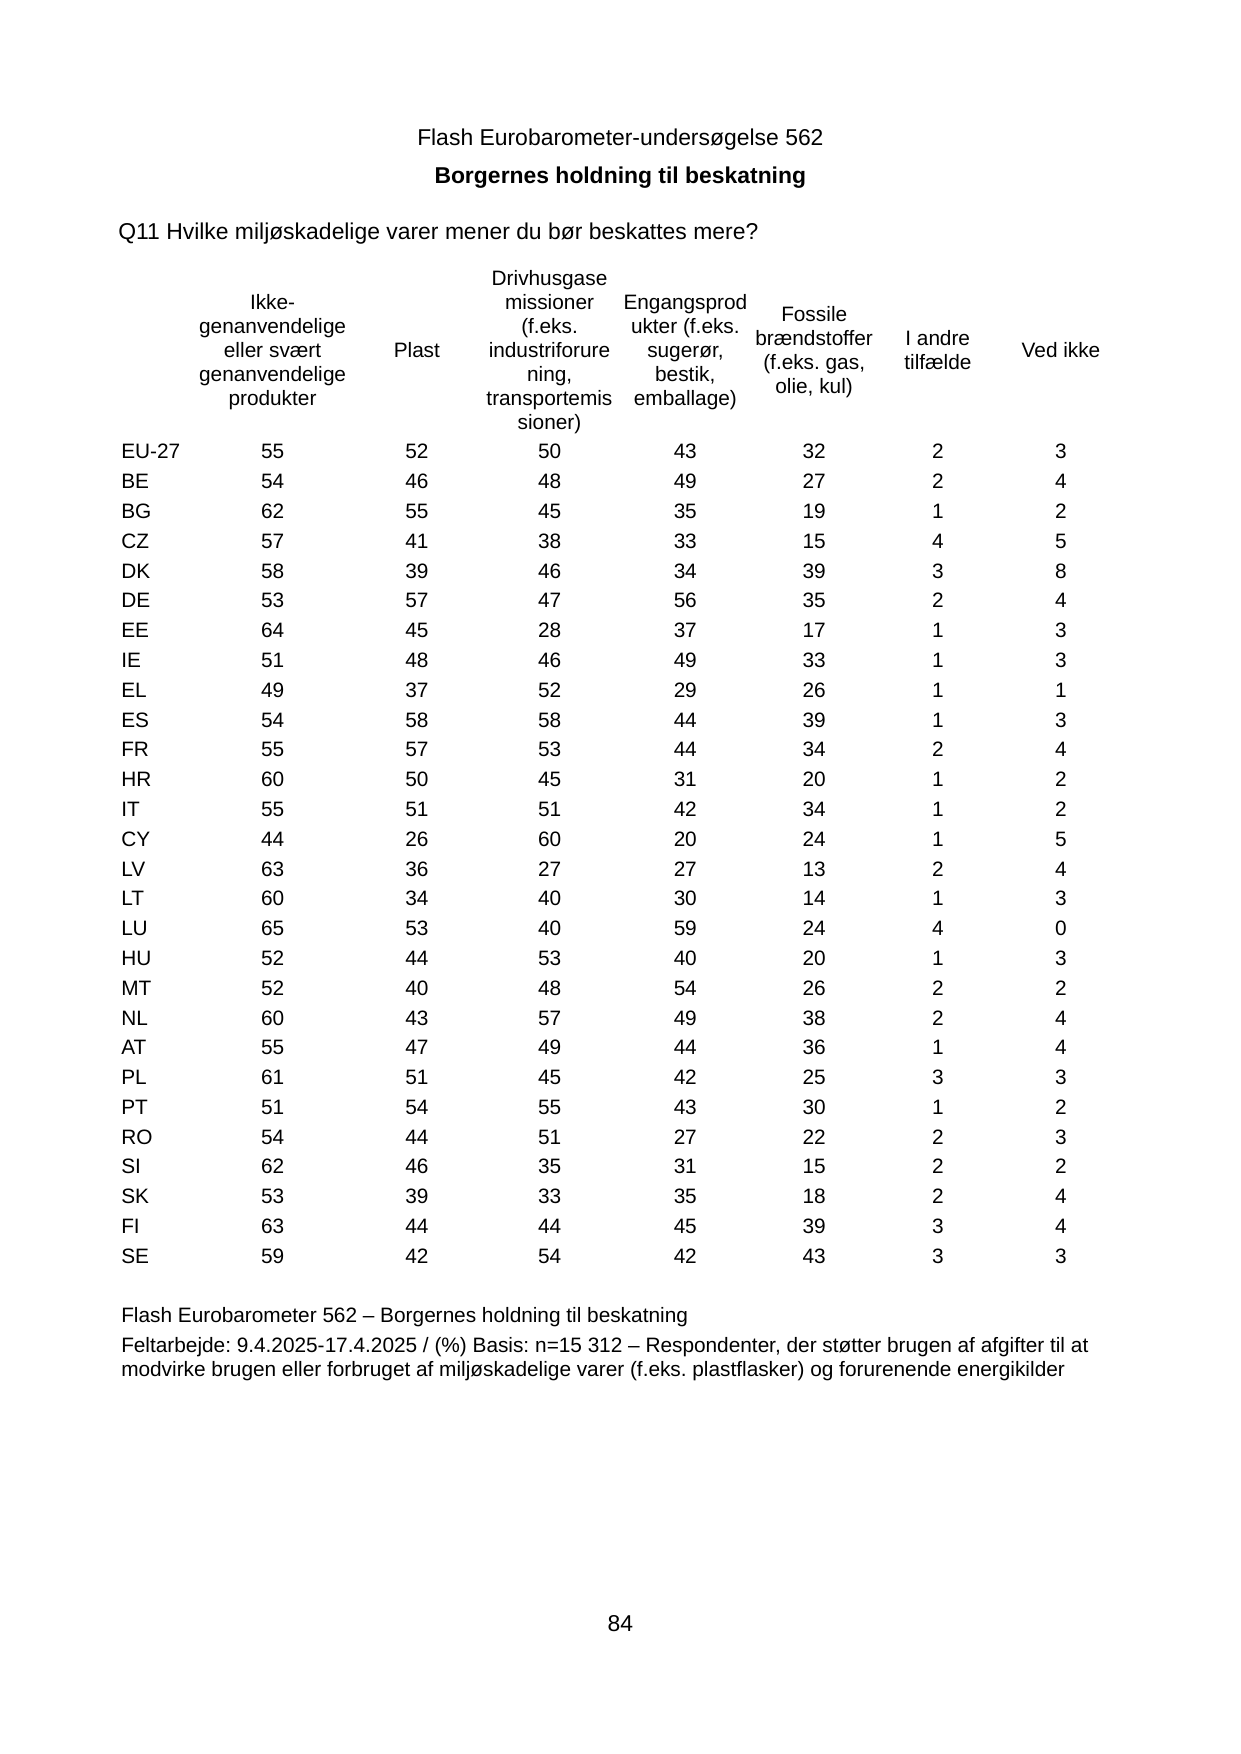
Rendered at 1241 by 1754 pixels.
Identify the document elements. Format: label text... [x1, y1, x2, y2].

table_cell 3 [999, 645, 1122, 675]
table_cell 39 [353, 1181, 481, 1211]
table_cell 54 [192, 466, 353, 496]
table_cell LV [118, 854, 192, 883]
table_cell 44 [618, 1032, 752, 1062]
table_cell 46 [353, 1151, 481, 1181]
table_cell 57 [353, 734, 481, 764]
table_cell 42 [618, 1062, 752, 1092]
table_cell 57 [481, 1003, 618, 1032]
table_cell CY [118, 824, 192, 853]
table_cell 2 [876, 436, 999, 466]
table_cell 34 [752, 794, 876, 824]
table_cell 3 [876, 1211, 999, 1241]
table_cell 24 [752, 824, 876, 853]
table_cell 29 [618, 675, 752, 704]
table_cell 64 [192, 615, 353, 645]
table_cell 17 [752, 615, 876, 645]
table_cell 24 [752, 913, 876, 943]
table_cell 45 [481, 764, 618, 794]
table_cell 55 [192, 734, 353, 764]
table_cell LU [118, 913, 192, 943]
table_cell 34 [618, 556, 752, 585]
table_cell 39 [752, 705, 876, 734]
table_cell MT [118, 973, 192, 1002]
table_cell SE [118, 1241, 192, 1271]
table_cell 39 [752, 556, 876, 585]
table_header Ved ikke [999, 263, 1122, 436]
table_cell IT [118, 794, 192, 824]
table_cell 3 [876, 1062, 999, 1092]
table_cell 54 [192, 1122, 353, 1151]
table_cell 42 [618, 794, 752, 824]
table_cell 0 [999, 913, 1122, 943]
table_cell 50 [353, 764, 481, 794]
table_cell 33 [481, 1181, 618, 1211]
table_cell 3 [876, 556, 999, 585]
table_cell 34 [353, 883, 481, 913]
table_cell [481, 1271, 618, 1300]
table_cell FR [118, 734, 192, 764]
table_cell 60 [192, 1003, 353, 1032]
table_cell 26 [353, 824, 481, 853]
table_cell 27 [618, 854, 752, 883]
table_cell 43 [353, 1003, 481, 1032]
table_cell EL [118, 675, 192, 704]
table_header Ikke-genanvendelige eller svært genanvendelige produkter [192, 263, 353, 436]
table_cell 2 [876, 1003, 999, 1032]
table_cell 5 [999, 824, 1122, 853]
table_cell 5 [999, 526, 1122, 556]
table_header Plast [353, 263, 481, 436]
table_cell 36 [752, 1032, 876, 1062]
table_cell 1 [876, 764, 999, 794]
table_cell 4 [999, 1003, 1122, 1032]
table_cell 48 [481, 973, 618, 1002]
table_cell 62 [192, 496, 353, 526]
table_cell 2 [876, 854, 999, 883]
table_cell 4 [876, 526, 999, 556]
table_cell 20 [618, 824, 752, 853]
table_cell 51 [192, 645, 353, 675]
table_cell 56 [618, 585, 752, 615]
text Q11 Hvilke miljøskadelige varer mener du bør beskattes mere? [118, 218, 1122, 244]
table_cell 54 [481, 1241, 618, 1271]
table_cell 3 [999, 1241, 1122, 1271]
table_cell 14 [752, 883, 876, 913]
table_cell 15 [752, 1151, 876, 1181]
table_cell 44 [481, 1211, 618, 1241]
table_cell 25 [752, 1062, 876, 1092]
table_cell 32 [752, 436, 876, 466]
table_cell 43 [618, 436, 752, 466]
table_cell 44 [618, 705, 752, 734]
table_cell 30 [752, 1092, 876, 1122]
table_cell 36 [353, 854, 481, 883]
table_cell 57 [353, 585, 481, 615]
table_cell 2 [876, 466, 999, 496]
table_cell 51 [353, 794, 481, 824]
table_cell 54 [353, 1092, 481, 1122]
table_header Fossile brændstoffer (f.eks. gas, olie, kul) [752, 263, 876, 436]
table_cell 58 [192, 556, 353, 585]
table_cell 49 [618, 1003, 752, 1032]
table_cell 37 [353, 675, 481, 704]
table_cell 2 [876, 585, 999, 615]
table_cell 2 [999, 794, 1122, 824]
table_cell 39 [353, 556, 481, 585]
table_cell 31 [618, 764, 752, 794]
table_cell 1 [876, 794, 999, 824]
table_cell 26 [752, 675, 876, 704]
table_cell [618, 1271, 752, 1300]
table_cell 55 [481, 1092, 618, 1122]
table_cell 1 [876, 615, 999, 645]
table_cell 4 [999, 585, 1122, 615]
table_cell 2 [999, 1151, 1122, 1181]
table_cell 44 [353, 1211, 481, 1241]
table_cell 18 [752, 1181, 876, 1211]
table_cell 52 [192, 943, 353, 973]
table_cell 1 [999, 675, 1122, 704]
table_cell LT [118, 883, 192, 913]
table_cell 44 [353, 1122, 481, 1151]
table_cell 2 [876, 1181, 999, 1211]
table_cell 2 [876, 734, 999, 764]
table_cell RO [118, 1122, 192, 1151]
table_cell 1 [876, 645, 999, 675]
table_cell 1 [876, 1032, 999, 1062]
table_cell SI [118, 1151, 192, 1181]
table_cell 52 [481, 675, 618, 704]
table_cell 63 [192, 1211, 353, 1241]
table_cell 50 [481, 436, 618, 466]
table_cell 35 [481, 1151, 618, 1181]
table_cell 3 [999, 615, 1122, 645]
table_cell 4 [999, 1181, 1122, 1211]
table_cell [118, 1271, 192, 1300]
table_cell 51 [192, 1092, 353, 1122]
table_cell 55 [192, 794, 353, 824]
table_cell 26 [752, 973, 876, 1002]
table_cell 37 [618, 615, 752, 645]
table_cell 28 [481, 615, 618, 645]
table_cell AT [118, 1032, 192, 1062]
table_cell [752, 1271, 876, 1300]
table_cell 51 [481, 794, 618, 824]
table_cell 33 [618, 526, 752, 556]
table_cell DK [118, 556, 192, 585]
table_cell 1 [876, 1092, 999, 1122]
table_cell PT [118, 1092, 192, 1122]
table_cell 44 [618, 734, 752, 764]
table_cell 8 [999, 556, 1122, 585]
table_cell 53 [481, 943, 618, 973]
table_cell 2 [876, 973, 999, 1002]
table_cell 2 [999, 764, 1122, 794]
table_cell EU-27 [118, 436, 192, 466]
table_cell IE [118, 645, 192, 675]
table_cell 53 [192, 585, 353, 615]
table_cell 46 [481, 556, 618, 585]
table_cell 3 [999, 943, 1122, 973]
table_cell DE [118, 585, 192, 615]
table_cell 4 [999, 466, 1122, 496]
table_cell 27 [618, 1122, 752, 1151]
table_cell CZ [118, 526, 192, 556]
table_cell 53 [481, 734, 618, 764]
table_cell 47 [481, 585, 618, 615]
table_cell 4 [876, 913, 999, 943]
table_cell 62 [192, 1151, 353, 1181]
table_cell 59 [192, 1241, 353, 1271]
table_cell 27 [752, 466, 876, 496]
table_cell 42 [353, 1241, 481, 1271]
table_cell 27 [481, 854, 618, 883]
table_cell 46 [481, 645, 618, 675]
table_cell 61 [192, 1062, 353, 1092]
table_cell 51 [353, 1062, 481, 1092]
table_cell 2 [876, 1122, 999, 1151]
table_cell 20 [752, 764, 876, 794]
table_header [118, 263, 192, 436]
table_cell 4 [999, 1211, 1122, 1241]
table_cell 34 [752, 734, 876, 764]
table_cell 45 [481, 1062, 618, 1092]
table_cell 49 [481, 1032, 618, 1062]
table_cell FI [118, 1211, 192, 1241]
table_cell 3 [999, 436, 1122, 466]
table_cell 22 [752, 1122, 876, 1151]
table_cell ES [118, 705, 192, 734]
table_cell [999, 1271, 1122, 1300]
table_cell 52 [353, 436, 481, 466]
table_cell 1 [876, 883, 999, 913]
table_cell 40 [353, 973, 481, 1002]
table_cell HR [118, 764, 192, 794]
table_cell 20 [752, 943, 876, 973]
table_cell 54 [618, 973, 752, 1002]
table_cell Feltarbejde: 9.4.2025-17.4.2025 / (%) Basis: n=15 312 – Respondenter, der støtter brugen af afgifter til at modvirke brugen eller forbruget af miljøskadelige varer (f.eks. plastflasker) og forurenende energikilder [118, 1330, 1122, 1384]
table_cell 2 [999, 973, 1122, 1002]
table_header Engangsprodukter (f.eks. sugerør, bestik, emballage) [618, 263, 752, 436]
table_header I andre tilfælde [876, 263, 999, 436]
table_cell 60 [192, 883, 353, 913]
table_cell 31 [618, 1151, 752, 1181]
table_cell [353, 1271, 481, 1300]
table_cell EE [118, 615, 192, 645]
table_cell 46 [353, 466, 481, 496]
table_cell 44 [192, 824, 353, 853]
table_cell PL [118, 1062, 192, 1092]
table_cell 1 [876, 705, 999, 734]
table_cell 51 [481, 1122, 618, 1151]
table_cell 19 [752, 496, 876, 526]
table_cell 48 [353, 645, 481, 675]
table_cell 48 [481, 466, 618, 496]
table_cell 3 [999, 705, 1122, 734]
table_cell 47 [353, 1032, 481, 1062]
table_cell 54 [192, 705, 353, 734]
table_cell 1 [876, 824, 999, 853]
table_cell BG [118, 496, 192, 526]
table_cell 44 [353, 943, 481, 973]
table_cell 4 [999, 854, 1122, 883]
table_cell 3 [999, 883, 1122, 913]
table_cell 59 [618, 913, 752, 943]
table_cell HU [118, 943, 192, 973]
table_cell 4 [999, 1032, 1122, 1062]
table_cell 58 [353, 705, 481, 734]
table_cell 55 [192, 1032, 353, 1062]
table_cell 15 [752, 526, 876, 556]
table_cell 45 [481, 496, 618, 526]
table_cell 43 [752, 1241, 876, 1271]
table_cell 49 [618, 645, 752, 675]
table_cell 57 [192, 526, 353, 556]
table_cell 2 [999, 1092, 1122, 1122]
table_cell 43 [618, 1092, 752, 1122]
table_cell 39 [752, 1211, 876, 1241]
table_cell 52 [192, 973, 353, 1002]
table_cell 35 [618, 496, 752, 526]
table_cell 55 [192, 436, 353, 466]
table_cell NL [118, 1003, 192, 1032]
table_cell 38 [752, 1003, 876, 1032]
table_cell 40 [618, 943, 752, 973]
table_cell 55 [353, 496, 481, 526]
table_cell 4 [999, 734, 1122, 764]
table_cell [192, 1271, 353, 1300]
table_cell BE [118, 466, 192, 496]
table_cell 60 [481, 824, 618, 853]
table_cell [876, 1271, 999, 1300]
table_cell 3 [999, 1062, 1122, 1092]
table_cell 42 [618, 1241, 752, 1271]
table_cell 40 [481, 883, 618, 913]
table_header Drivhusgasemissioner (f.eks. industriforurening, transportemissioner) [481, 263, 618, 436]
table_cell 3 [999, 1122, 1122, 1151]
table_cell 3 [876, 1241, 999, 1271]
table_cell 33 [752, 645, 876, 675]
table_cell 2 [999, 496, 1122, 526]
table_cell 40 [481, 913, 618, 943]
table_cell 1 [876, 943, 999, 973]
table_cell 35 [752, 585, 876, 615]
table_cell 49 [618, 466, 752, 496]
table_cell 45 [353, 615, 481, 645]
table_cell 65 [192, 913, 353, 943]
table_cell 2 [876, 1151, 999, 1181]
table_cell 49 [192, 675, 353, 704]
table_cell 45 [618, 1211, 752, 1241]
table_cell 1 [876, 675, 999, 704]
table_cell 13 [752, 854, 876, 883]
table_cell Flash Eurobarometer 562 – Borgernes holdning til beskatning [118, 1300, 1122, 1330]
table_cell 38 [481, 526, 618, 556]
table_cell 53 [353, 913, 481, 943]
table_cell 58 [481, 705, 618, 734]
table_cell 35 [618, 1181, 752, 1211]
table_cell SK [118, 1181, 192, 1211]
table_cell 63 [192, 854, 353, 883]
table_cell 41 [353, 526, 481, 556]
table_cell 30 [618, 883, 752, 913]
table_cell 60 [192, 764, 353, 794]
table_cell 53 [192, 1181, 353, 1211]
table_cell 1 [876, 496, 999, 526]
